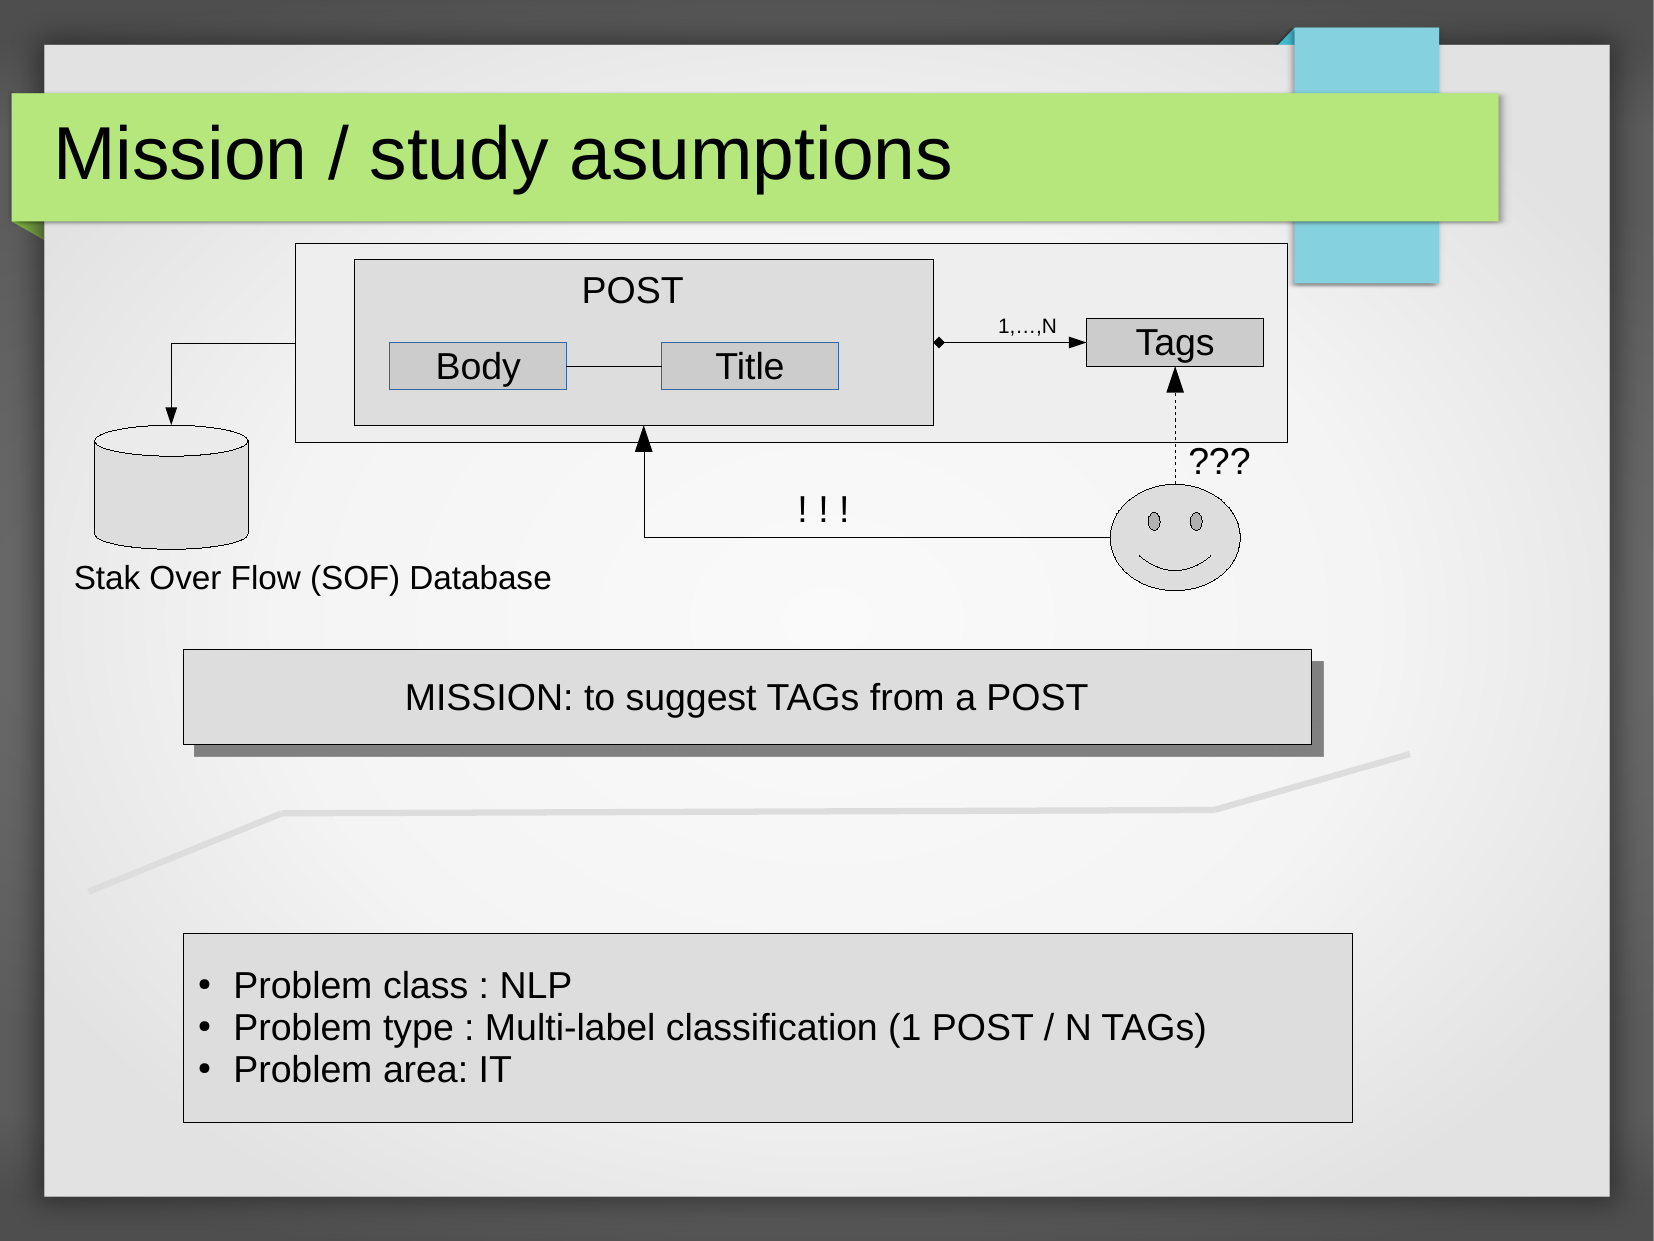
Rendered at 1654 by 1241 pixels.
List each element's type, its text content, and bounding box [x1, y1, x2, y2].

text_box ! ! ! [690, 478, 957, 538]
text_box [94, 441, 249, 550]
table_cell [94, 425, 249, 457]
text_box Problem class : NLP Problem type : Multi-label classification (1 POST / N TAGs) Problem area: IT [183, 933, 1353, 1123]
text_box ??? [1086, 431, 1353, 491]
text_box MISSION: to suggest TAGs from a POST [183, 649, 1312, 745]
picture [0, 0, 1654, 1241]
text_box Tags [1086, 318, 1264, 367]
text_box [295, 243, 1288, 443]
title Mission / study asumptions [53, 69, 1554, 238]
text_box Body [389, 342, 567, 390]
text_box 1,…,N [968, 307, 1087, 346]
text_box Title [661, 342, 839, 390]
text_box Stak Over Flow (SOF) Database [59, 552, 568, 604]
text_box [1110, 491, 1241, 591]
text_box POST [566, 262, 699, 319]
